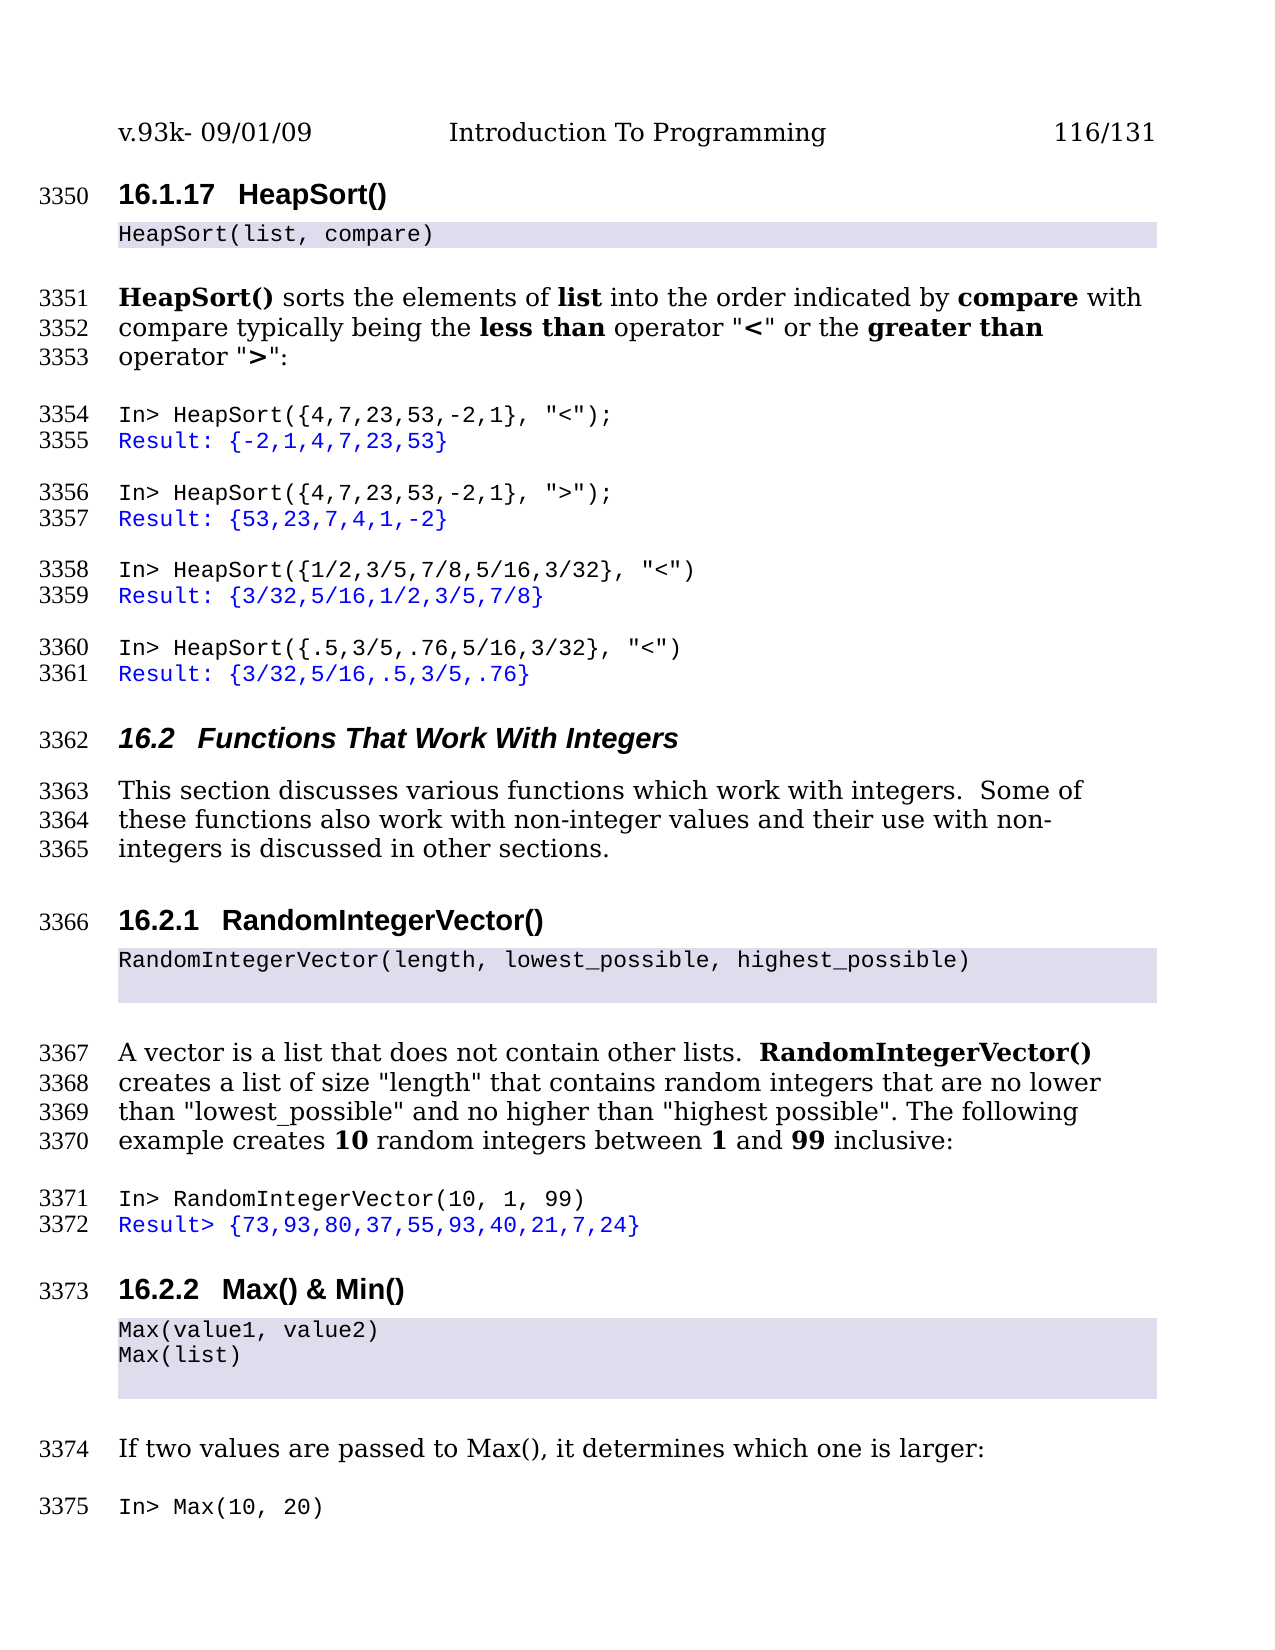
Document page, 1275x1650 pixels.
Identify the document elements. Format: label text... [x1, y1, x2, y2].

subtitle HeapSort() [118, 177, 1157, 210]
table_header Max(value1, value2) Max(list) [118, 1318, 1157, 1399]
text Result: {-2,1,4,7,23,53} [118, 429, 1157, 455]
text In> RandomIntegerVector(10, 1, 99) [118, 1187, 1157, 1213]
table_header RandomIntegerVector(length, lowest_possible, highest_possible) [118, 948, 1157, 1003]
text HeapSort() sorts the elements of list into the order indicated by compare with compare typically being the less than operator "<" or the greater than operator ">": [118, 283, 1157, 371]
subtitle Functions That Work With Integers [118, 722, 1157, 755]
text Result: {3/32,5/16,1/2,3/5,7/8} [118, 585, 1157, 611]
text In> HeapSort({4,7,23,53,-2,1}, "<"); [118, 403, 1157, 429]
text This section discusses various functions which work with integers. Some of these functions also work with non-integer values and their use with non-integers is discussed in other sections. [118, 776, 1157, 863]
text Result: {3/32,5/16,.5,3/5,.76} [118, 663, 1157, 688]
text In> Max(10, 20) [118, 1495, 1157, 1521]
text If two values are passed to Max(), it determines which one is larger: [118, 1434, 1157, 1463]
text In> HeapSort({1/2,3/5,7/8,5/16,3/32}, "<") [118, 559, 1157, 585]
text A vector is a list that does not contain other lists. RandomIntegerVector() creates a list of size "length" that contains random integers that are no lower than "lowest_possible" and no higher than "highest possible". The following example creates 10 random integers between 1 and 99 inclusive: [118, 1038, 1157, 1156]
text In> HeapSort({.5,3/5,.76,5/16,3/32}, "<") [118, 637, 1157, 663]
text Result> {73,93,80,37,55,93,40,21,7,24} [118, 1213, 1157, 1239]
table_header HeapSort(list, compare) [118, 222, 1157, 248]
text Result: {53,23,7,4,1,-2} [118, 507, 1157, 533]
text In> HeapSort({4,7,23,53,-2,1}, ">"); [118, 481, 1157, 507]
subtitle RandomIntegerVector() [118, 903, 1157, 936]
subtitle Max() & Min() [118, 1272, 1157, 1306]
